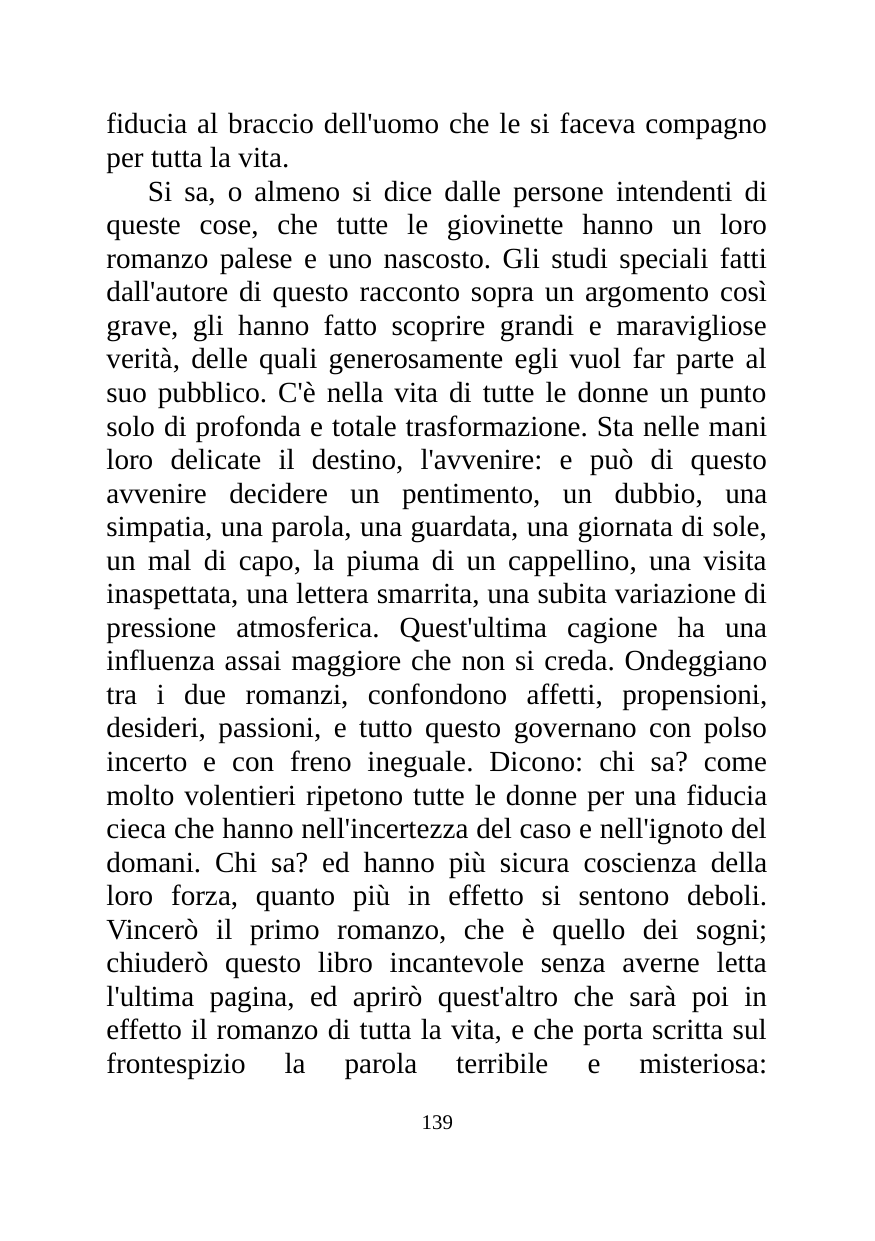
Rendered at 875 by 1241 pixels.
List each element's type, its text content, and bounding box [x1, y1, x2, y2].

text fiducia al braccio dell'uomo che le si faceva compagno per tutta la vita. [106, 106, 768, 173]
text Si sa, o almeno si dice dalle persone intendenti di queste cose, che tutte le giovinette hanno un loro romanzo palese e uno nascosto. Gli studi speciali fatti dall'autore di questo racconto sopra un argomento così grave, gli hanno fatto scoprire grandi e maravigliose verità, delle quali generosamente egli vuol far parte al suo pubblico. C'è nella vita di tutte le donne un punto solo di profonda e totale trasformazione. Sta nelle mani loro delicate il destino, l'avvenire: e può di questo avvenire decidere un pentimento, un dubbio, una simpatia, una parola, una guardata, una giornata di sole, un mal di capo, la piuma di un cappellino, una visita inaspettata, una lettera smarrita, una subita variazione di pressione atmosferica. Quest'ultima cagione ha una influenza assai maggiore che non si creda. Ondeggiano tra i due romanzi, confondono affetti, propensioni, desideri, passioni, e tutto questo governano con polso incerto e con freno ineguale. Dicono: chi sa? come molto volentieri ripetono tutte le donne per una fiducia cieca che hanno nell'incertezza del caso e nell'ignoto del domani. Chi sa? ed hanno più sicura coscienza della loro forza, quanto più in effetto si sentono deboli. Vincerò il primo romanzo, che è quello dei sogni; chiuderò questo libro incantevole senza averne letta l'ultima pagina, ed aprirò quest'altro che sarà poi in effetto il romanzo di tutta la vita, e che porta scritta sul frontespizio la parola terribile e misteriosa: [106, 174, 768, 1079]
